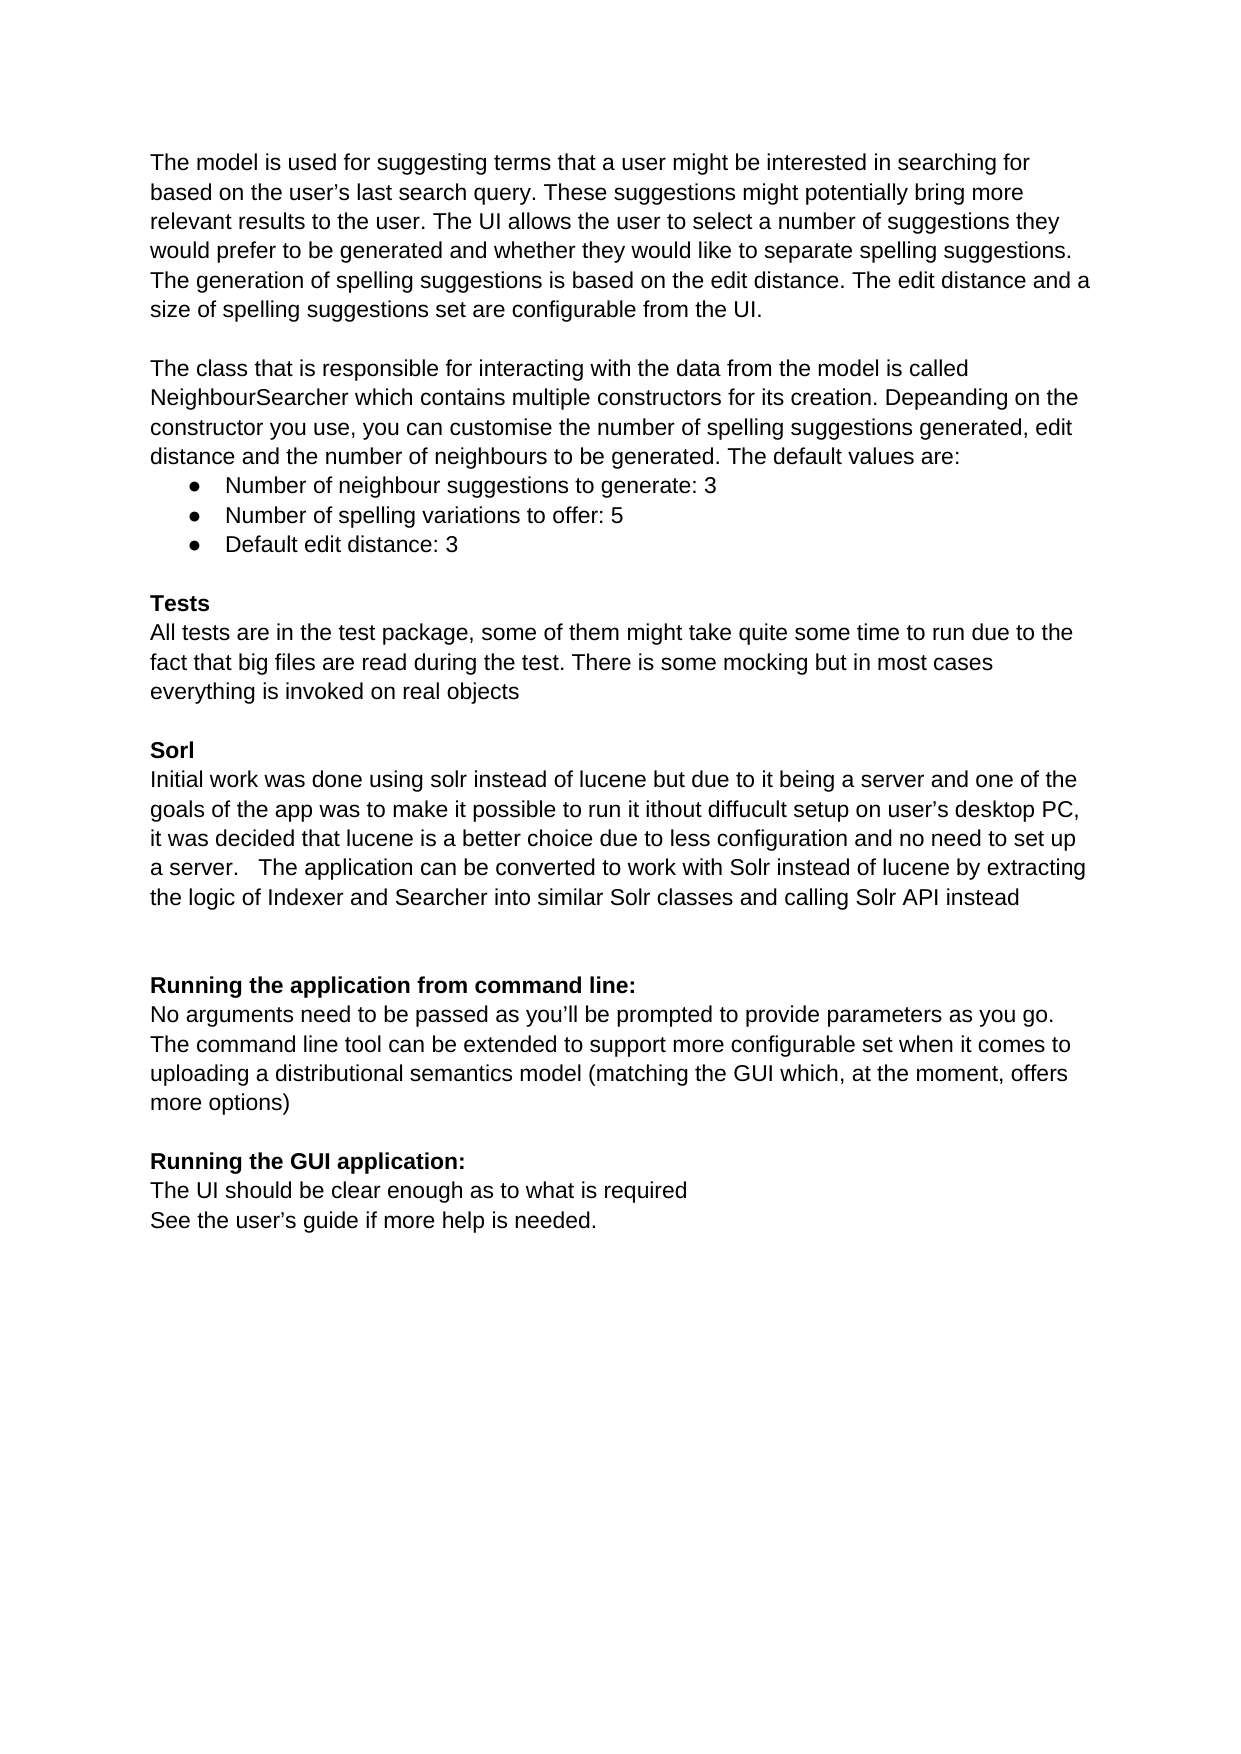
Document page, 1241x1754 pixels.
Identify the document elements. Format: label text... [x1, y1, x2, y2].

text See the user’s guide if more help is needed. [150, 1207, 1091, 1233]
text The class that is responsible for interacting with the data from the model is called NeighbourSearcher which contains multiple constructors for its creation. Depeanding on the constructor you use, you can customise the number of spelling suggestions generated, edit distance and the number of neighbours to be generated. The default values are: [150, 356, 1091, 469]
list Number of neighbour suggestions to generate: 3 [187, 473, 1091, 499]
text The UI should be clear enough as to what is required [150, 1178, 1091, 1204]
list Default edit distance: 3 [187, 532, 1091, 557]
text Initial work was done using solr instead of lucene but due to it being a server and one of the goals of the app was to make it possible to run it ithout diffucult setup on user’s desktop PC, it was decided that lucene is a better choice due to less configuration and no need to set up a server. The application can be converted to work with Solr instead of lucene by extracting the logic of Indexer and Searcher into similar Solr classes and calling Solr API instead [150, 767, 1091, 910]
text Sorl [150, 737, 1091, 763]
list Number of spelling variations to offer: 5 [187, 502, 1091, 528]
text Running the application from command line: [150, 972, 1091, 998]
text Running the GUI application: [150, 1149, 1091, 1174]
text No arguments need to be passed as you’ll be prompted to provide parameters as you go. The command line tool can be extended to support more configurable set when it comes to uploading a distributional semantics model (matching the GUI which, at the moment, offers more options) [150, 1002, 1091, 1116]
text All tests are in the test package, some of them might take quite some time to run due to the fact that big files are read during the test. There is some mocking but in most cases everything is invoked on real objects [150, 620, 1091, 704]
text Tests [150, 591, 1091, 616]
text The model is used for suggesting terms that a user might be interested in searching for based on the user’s last search query. These suggestions might potentially bring more relevant results to the user. The UI allows the user to select a number of suggestions they would prefer to be generated and whether they would like to separate spelling suggestions. The generation of spelling suggestions is based on the edit distance. The edit distance and a size of spelling suggestions set are configurable from the UI. [150, 150, 1091, 322]
